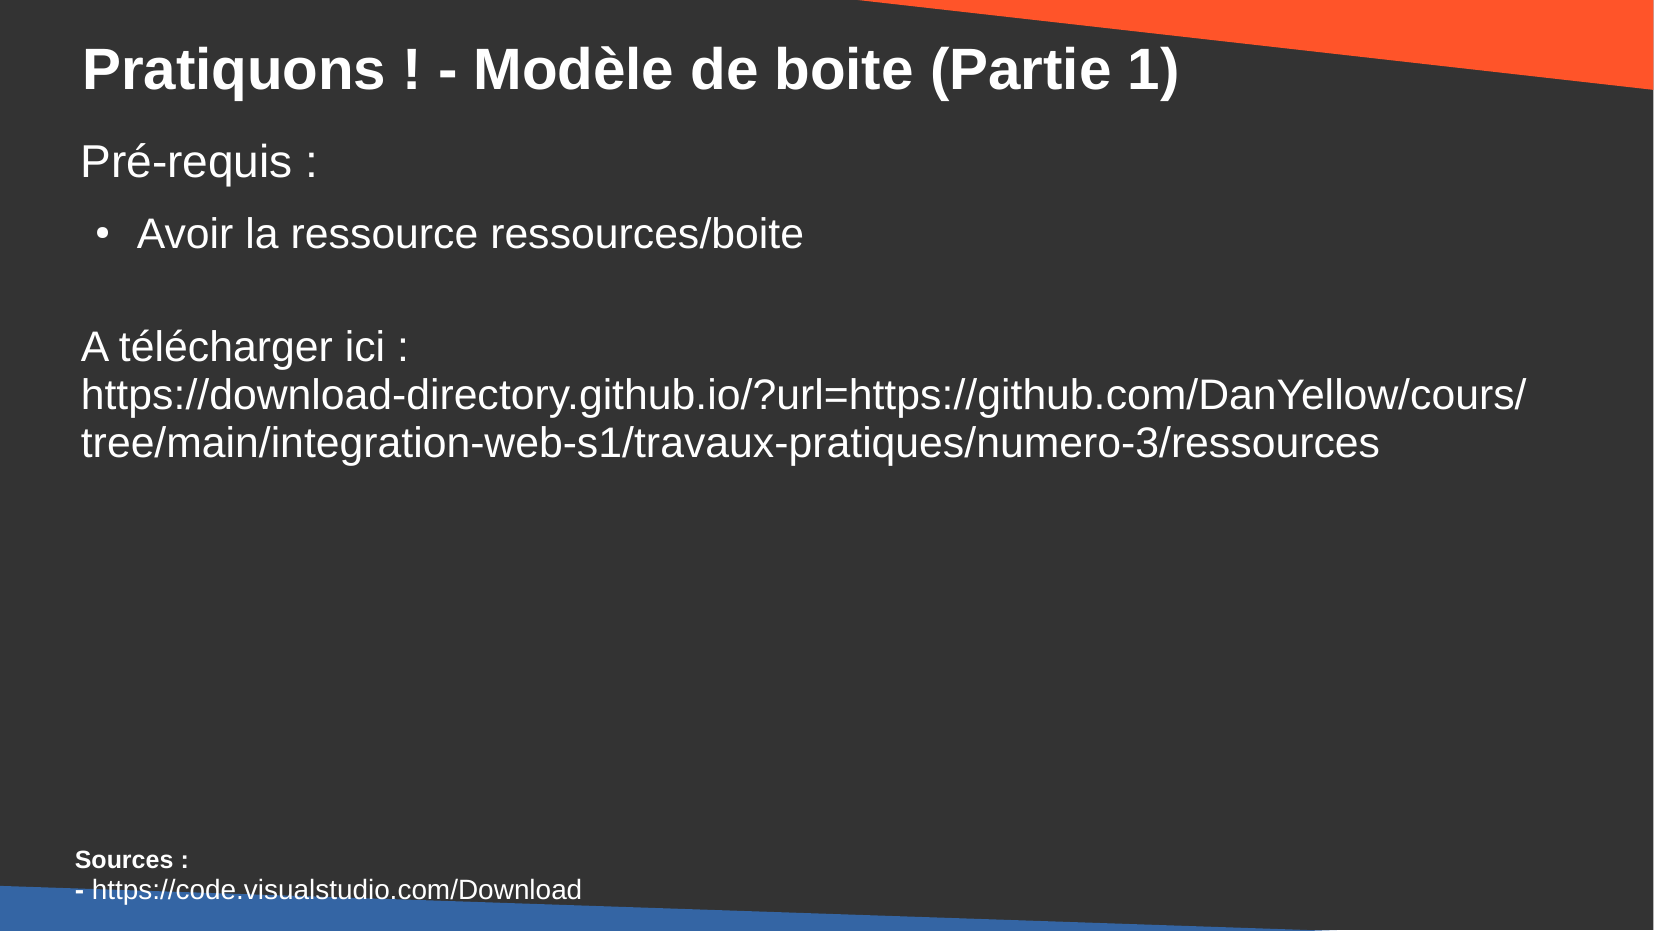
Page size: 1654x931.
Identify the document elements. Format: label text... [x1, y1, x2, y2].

text_box Sources : - https://code.visualstudio.com/Download [60, 838, 1146, 928]
text_box [0, 885, 1337, 931]
list Pré-requis : Avoir la ressource ressources/boite A télécharger ici : https://download-directory.github.io/?url=https://github.com/DanYellow/cours/tree/main/integration-web-s1/travaux-pratiques/numero-3/ressources [80, 135, 1620, 473]
text_box [857, 0, 1654, 90]
title Pratiquons ! - Modèle de boite (Partie 1) [82, 37, 1571, 114]
